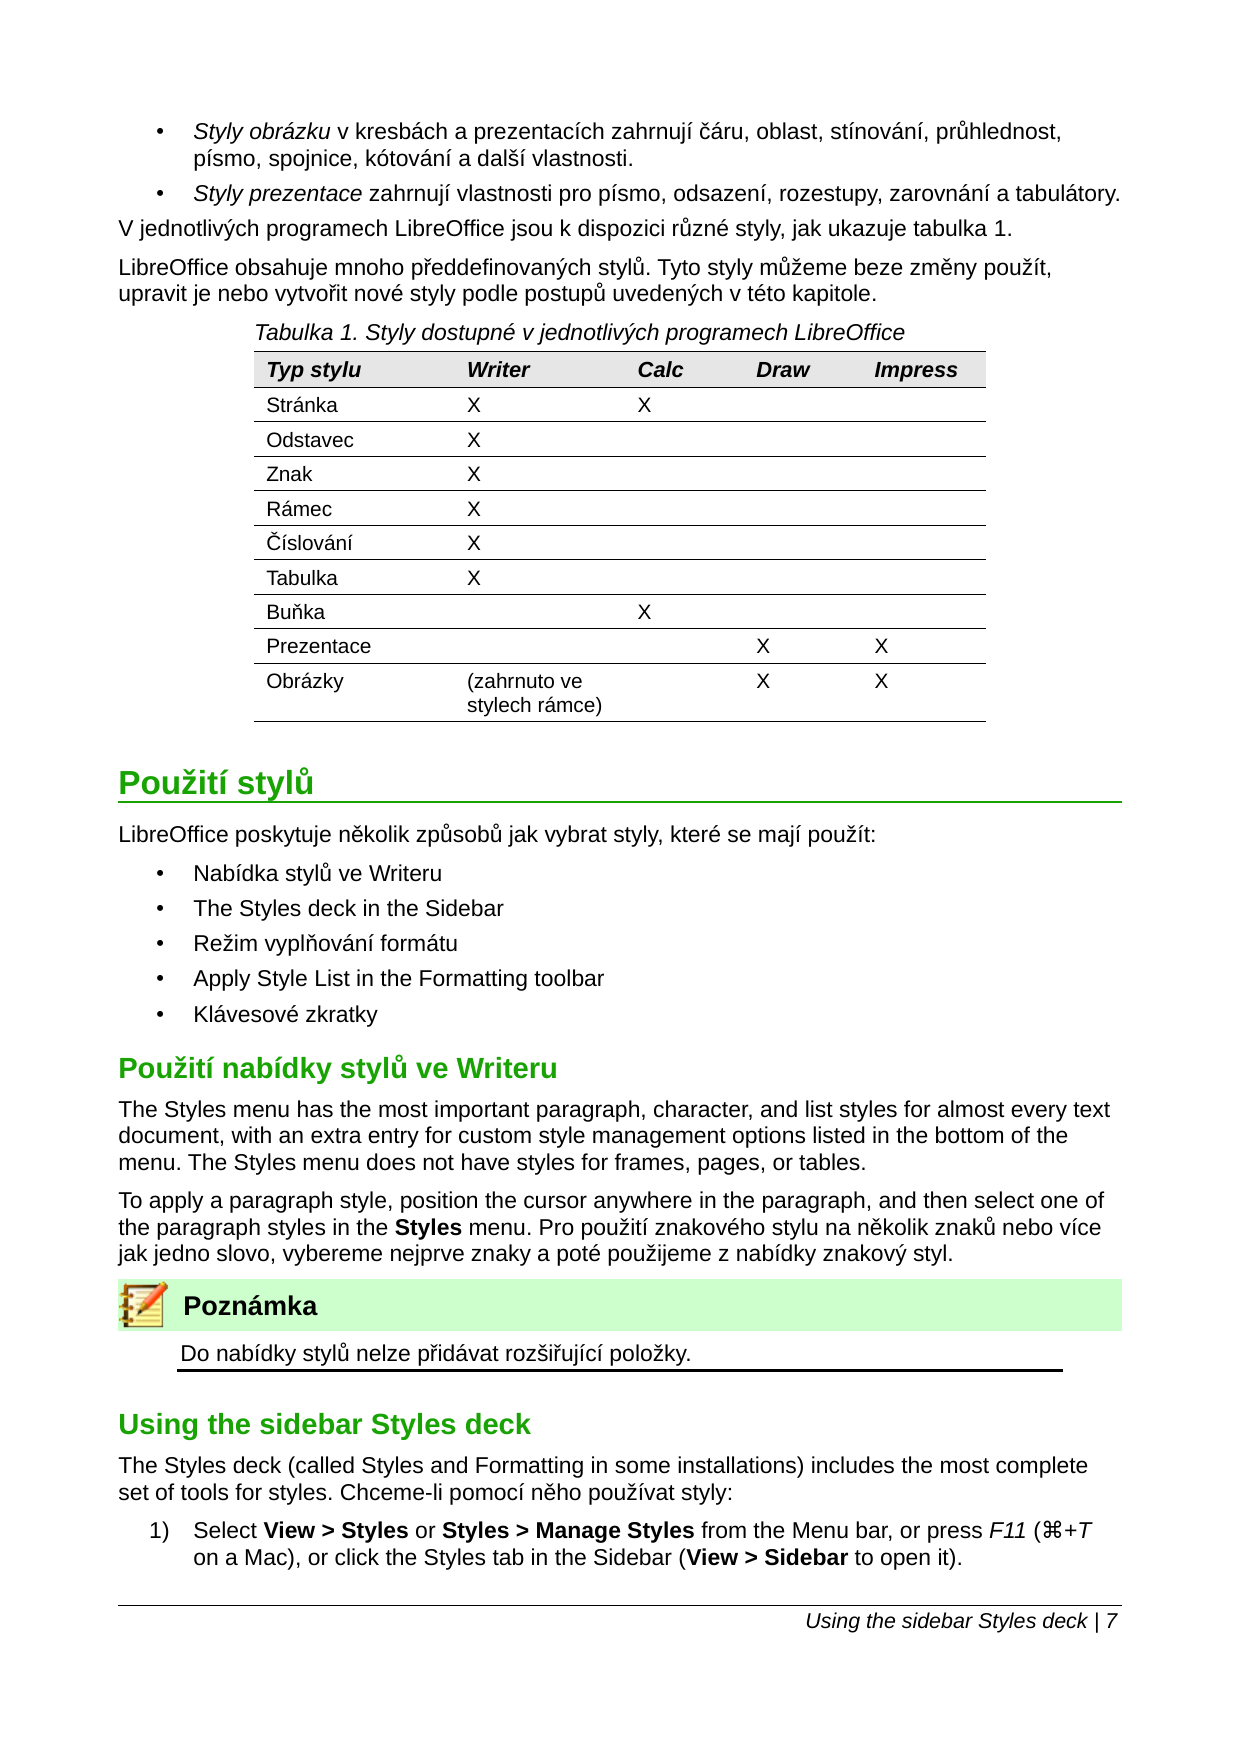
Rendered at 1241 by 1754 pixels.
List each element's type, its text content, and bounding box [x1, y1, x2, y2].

table_cell [626, 526, 744, 559]
table_cell [626, 422, 744, 456]
table_cell X [744, 629, 862, 663]
list Select View > Styles or Styles > Manage Styles from the Menu bar, or press F11 (⌘+T on a Mac), or click the Styles tab in the Sidebar (View > Sidebar to open it). [169, 1517, 1122, 1570]
table_cell [744, 526, 862, 559]
text The Styles menu has the most important paragraph, character, and list styles for almost every text document, with an extra entry for custom style management options listed in the bottom of the menu. The Styles menu does not have styles for frames, pages, or tables. [118, 1096, 1122, 1175]
table_cell Tabulka [254, 560, 455, 594]
text Tabulka 1. Styly dostupné v jednotlivých programech LibreOffice [254, 319, 1122, 345]
table_cell X [455, 422, 626, 456]
list Styly prezentace zahrnují vlastnosti pro písmo, odsazení, rozestupy, zarovnání a tabulátory. [156, 180, 1122, 206]
text LibreOffice obsahuje mnoho předdefinovaných stylů. Tyto styly můžeme beze změny použít, upravit je nebo vytvořit nové styly podle postupů uvedených v této kapitole. [118, 254, 1122, 306]
table_cell X [744, 664, 862, 721]
table_cell X [455, 560, 626, 594]
table_cell [744, 388, 862, 421]
table_cell X [626, 388, 744, 421]
table_header Typ stylu [254, 352, 455, 387]
table_cell [744, 595, 862, 628]
list The Styles deck (called Styles and Formatting in some installations) includes the most complete set of tools for styles. Chceme-li pomocí něho používat styly: [118, 1452, 1122, 1505]
table_cell Obrázky [254, 664, 455, 721]
table_header Calc [626, 352, 744, 387]
table_cell X [862, 664, 986, 721]
table_header Draw [744, 352, 862, 387]
table_cell [455, 595, 626, 628]
table_cell X [862, 629, 986, 663]
list Nabídka stylů ve Writeru [156, 860, 1122, 886]
text LibreOffice poskytuje několik způsobů jak vybrat styly, které se mají použít: [118, 821, 1122, 847]
table_cell X [455, 457, 626, 490]
table_cell Stránka [254, 388, 455, 421]
table_cell [455, 629, 626, 663]
table_cell X [455, 388, 626, 421]
table_cell X [455, 526, 626, 559]
table_cell [862, 388, 986, 421]
list The Styles deck in the Sidebar [156, 895, 1122, 921]
picture [119, 1280, 170, 1331]
table_cell [626, 629, 744, 663]
table_cell [862, 491, 986, 525]
table_header Impress [862, 352, 986, 387]
table_cell [862, 595, 986, 628]
text Do nabídky stylů nelze přidávat rozšiřující položky. [177, 1337, 1063, 1369]
table_cell Buňka [254, 595, 455, 628]
list Režim vyplňování formátu [156, 930, 1122, 957]
table_cell Znak [254, 457, 455, 490]
table_cell [862, 457, 986, 490]
table_cell [626, 457, 744, 490]
table_cell [626, 664, 744, 721]
text V jednotlivých programech LibreOffice jsou k dispozici různé styly, jak ukazuje tabulka 1. [118, 215, 1122, 241]
table_cell [626, 491, 744, 525]
table_cell Prezentace [254, 629, 455, 663]
list Klávesové zkratky [156, 1001, 1122, 1027]
table_cell (zahrnuto ve stylech rámce) [455, 664, 626, 721]
table_cell [626, 560, 744, 594]
table_cell [744, 491, 862, 525]
list Styly obrázku v kresbách a prezentacích zahrnují čáru, oblast, stínování, průhlednost, písmo, spojnice, kótování a další vlastnosti. [156, 118, 1122, 171]
subtitle Použití stylů [118, 763, 1122, 801]
table_header Writer [455, 352, 626, 387]
table_cell [862, 422, 986, 456]
text To apply a paragraph style, position the cursor anywhere in the paragraph, and then select one of the paragraph styles in the Styles menu. Pro použití znakového stylu na několik znaků nebo více jak jedno slovo, vybereme nejprve znaky a poté použijeme z nabídky znakový styl. [118, 1187, 1122, 1267]
table_cell [744, 560, 862, 594]
table_cell Odstavec [254, 422, 455, 456]
subtitle Poznámka [118, 1279, 1122, 1331]
table_cell [744, 457, 862, 490]
table_cell [862, 560, 986, 594]
table_cell X [455, 491, 626, 525]
subtitle Using the sidebar Styles deck [118, 1407, 1122, 1441]
table_cell Rámec [254, 491, 455, 525]
table_cell X [626, 595, 744, 628]
list Apply Style List in the Formatting toolbar [156, 965, 1122, 992]
table_cell [744, 422, 862, 456]
table_cell [862, 526, 986, 559]
subtitle Použití nabídky stylů ve Writeru [118, 1051, 1122, 1084]
table_cell Číslování [254, 526, 455, 559]
